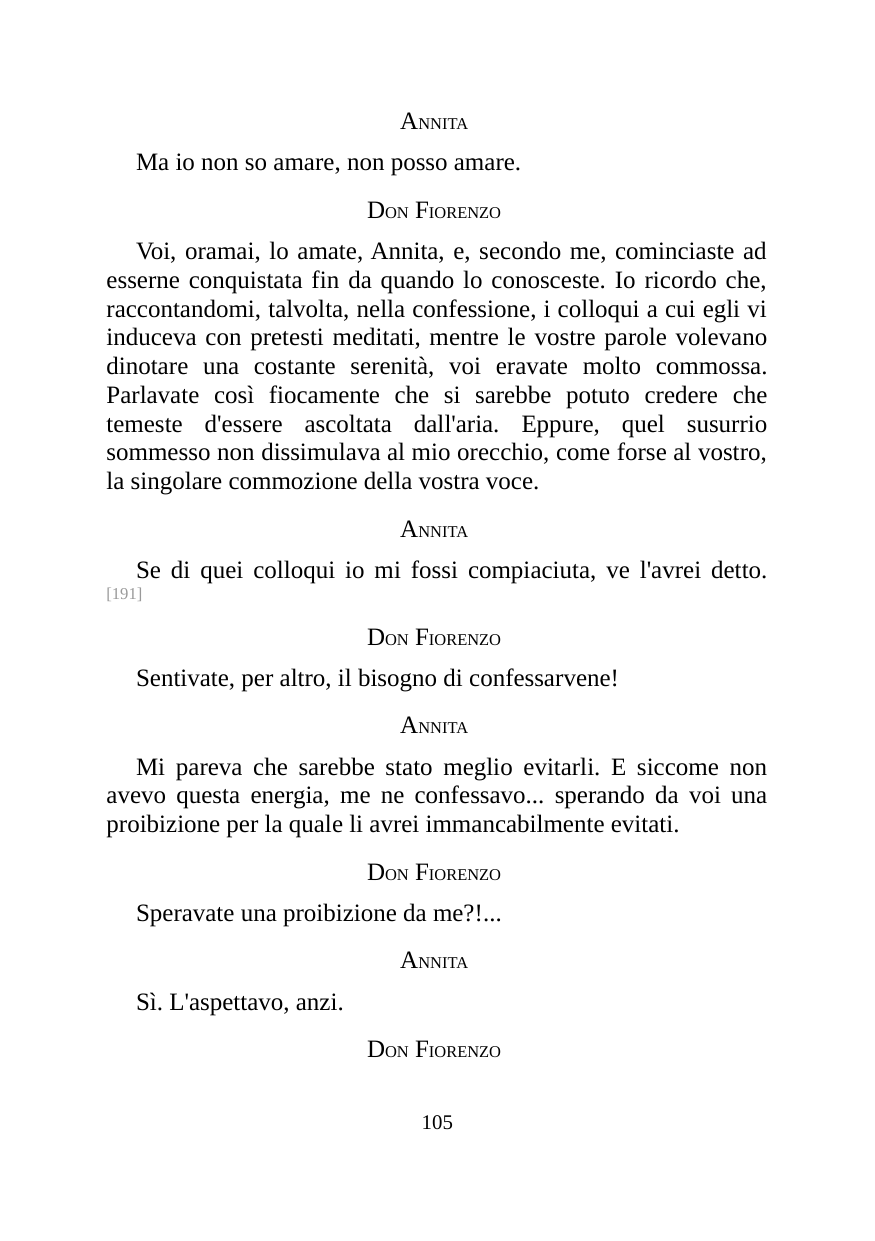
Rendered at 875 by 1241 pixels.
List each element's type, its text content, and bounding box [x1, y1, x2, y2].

text Don Fiorenzo [106, 1034, 768, 1063]
text Don Fiorenzo [106, 622, 768, 650]
text Don Fiorenzo [106, 195, 768, 224]
text Voi, oramai, lo amate, Annita, e, secondo me, cominciaste ad esserne conquistata fin da quando lo conosceste. Io ricordo che, raccontandomi, talvolta, nella confessione, i colloqui a cui egli vi induceva con pretesti meditati, mentre le vostre parole volevano dinotare una costante serenità, voi eravate molto commossa. Parlavate così fiocamente che si sarebbe potuto credere che temeste d'essere ascoltata dall'aria. Eppure, quel susurrio sommesso non dissimulava al mio orecchio, come forse al vostro, la singolare commozione della vostra voce. [106, 236, 768, 495]
text Annita [106, 945, 768, 974]
text Annita [106, 106, 768, 135]
text Mi pareva che sarebbe stato meglio evitarli. E siccome non avevo questa energia, me ne confessavo... sperando da voi una proibizione per la quale li avrei immancabilmente evitati. [106, 752, 768, 838]
text Speravate una proibizione da me?!... [106, 898, 768, 927]
text Sentivate, per altro, il bisogno di confessarvene! [106, 663, 768, 692]
text Ma io non so amare, non posso amare. [106, 147, 768, 176]
text Annita [106, 710, 768, 739]
text Sì. L'aspettavo, anzi. [106, 987, 768, 1015]
text Se di quei colloqui io mi fossi compiaciuta, ve l'avrei detto. [191] [106, 555, 768, 603]
text Annita [106, 514, 768, 542]
text Don Fiorenzo [106, 857, 768, 885]
